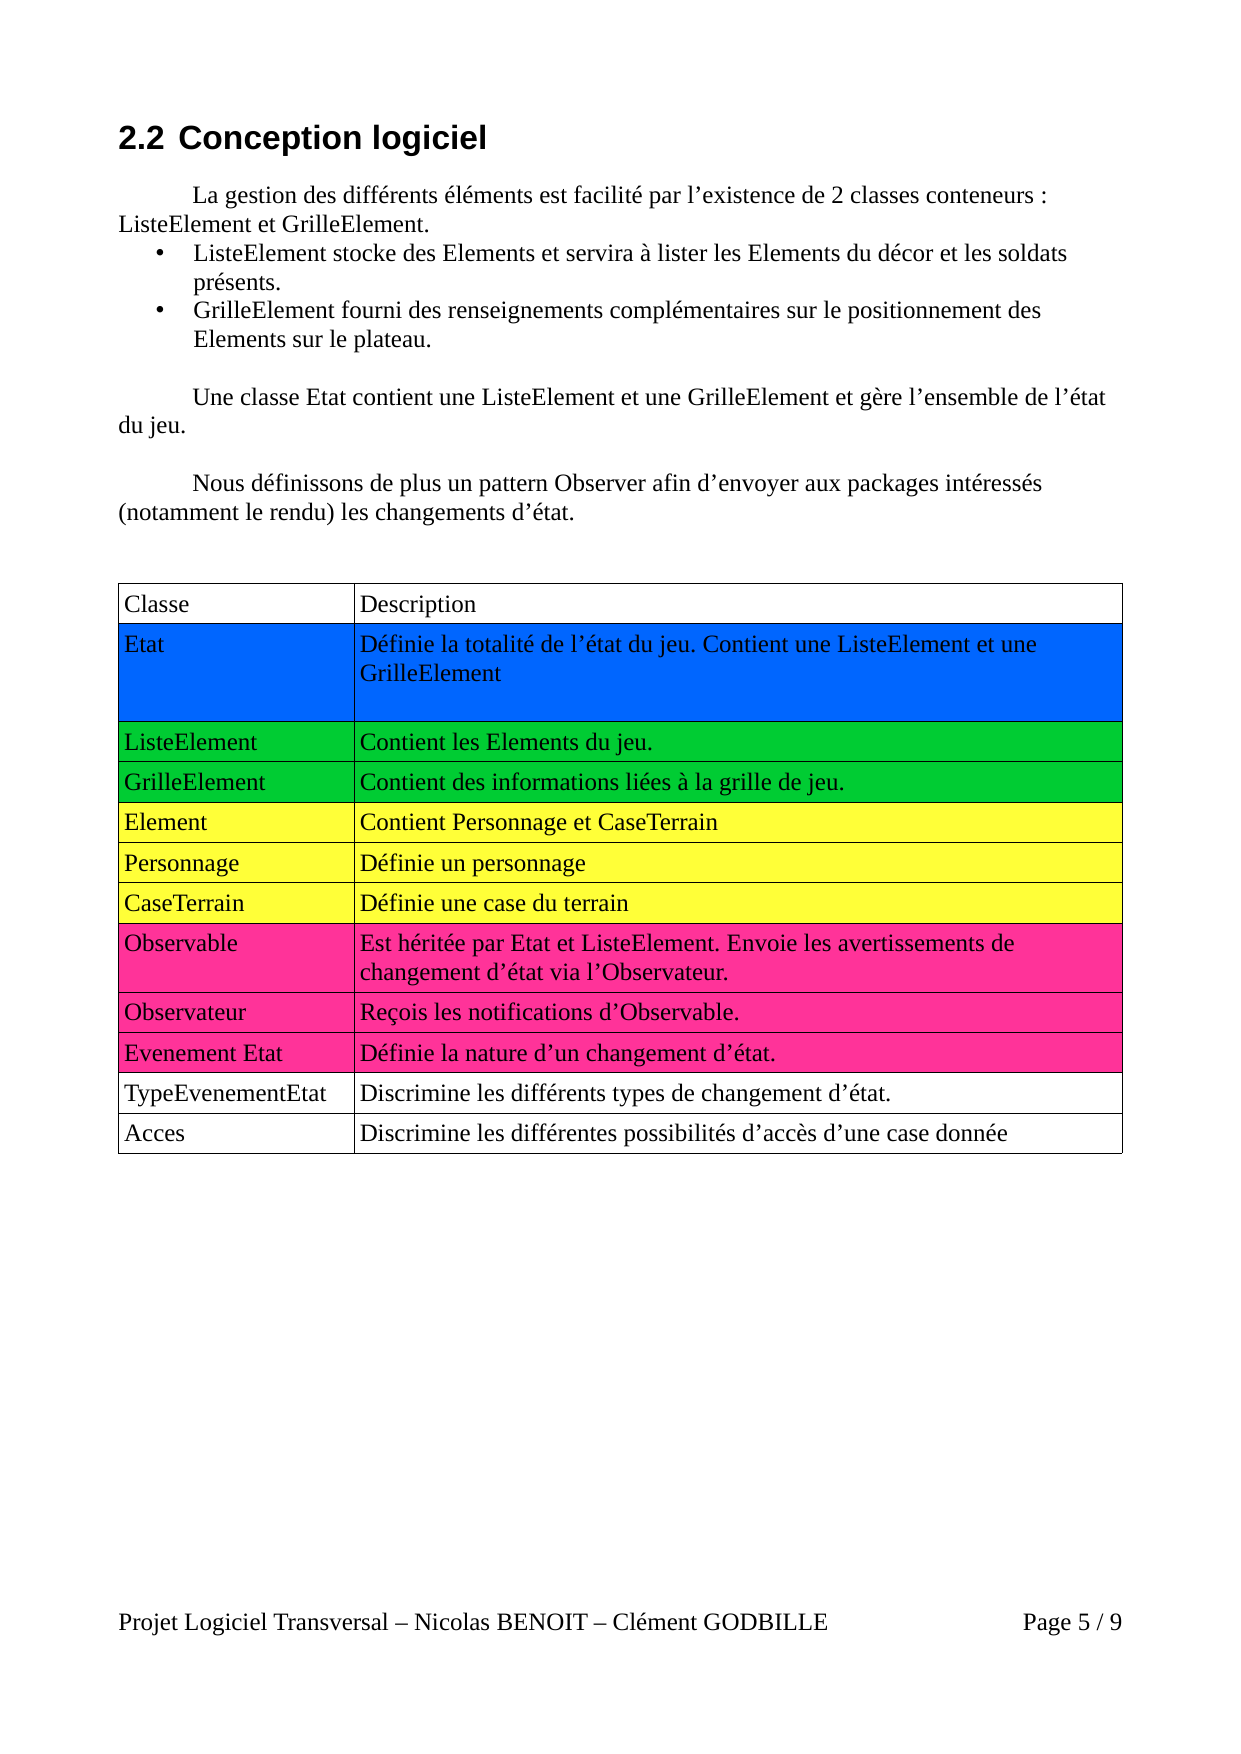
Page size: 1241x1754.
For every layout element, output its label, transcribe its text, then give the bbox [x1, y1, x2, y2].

table_cell Observateur [119, 993, 354, 1032]
table_header Description [355, 584, 1122, 623]
table_cell Discrimine les différentes possibilités d’accès d’une case donnée [355, 1114, 1122, 1153]
table_cell Définie un personnage [355, 843, 1122, 882]
table_cell CaseTerrain [119, 883, 354, 923]
table_header Classe [119, 584, 354, 623]
text Une classe Etat contient une ListeElement et une GrilleElement et gère l’ensemble de l’état du jeu. [118, 382, 1122, 439]
table_cell Contient Personnage et CaseTerrain [355, 803, 1122, 842]
table_cell Reçois les notifications d’Observable. [355, 993, 1122, 1032]
table_cell Observable [119, 924, 354, 992]
table_cell GrilleElement [119, 762, 354, 802]
table_cell Définie une case du terrain [355, 883, 1122, 923]
table_cell Evenement Etat [119, 1033, 354, 1072]
table_cell Element [119, 803, 354, 842]
list ListeElement stocke des Elements et servira à lister les Elements du décor et les soldats présents. [156, 238, 1122, 295]
table_cell Définie la nature d’un changement d’état. [355, 1033, 1122, 1072]
table_cell Discrimine les différents types de changement d’état. [355, 1073, 1122, 1113]
table_cell ListeElement [119, 722, 354, 761]
text La gestion des différents éléments est facilité par l’existence de 2 classes conteneurs : ListeElement et GrilleElement. [118, 180, 1122, 238]
table_cell Personnage [119, 843, 354, 882]
table_cell Est héritée par Etat et ListeElement. Envoie les avertissements de changement d’état via l’Observateur. [355, 924, 1122, 992]
table_cell Contient les Elements du jeu. [355, 722, 1122, 761]
table_cell Etat [119, 624, 354, 721]
subtitle Conception logiciel [118, 118, 1122, 157]
table_cell TypeEvenementEtat [119, 1073, 354, 1113]
table_cell Acces [119, 1114, 354, 1153]
table_cell Définie la totalité de l’état du jeu. Contient une ListeElement et une GrilleElement [355, 624, 1122, 721]
text Nous définissons de plus un pattern Observer afin d’envoyer aux packages intéressés (notamment le rendu) les changements d’état. [118, 468, 1122, 525]
list GrilleElement fourni des renseignements complémentaires sur le positionnement des Elements sur le plateau. [156, 295, 1122, 353]
table_cell Contient des informations liées à la grille de jeu. [355, 762, 1122, 802]
